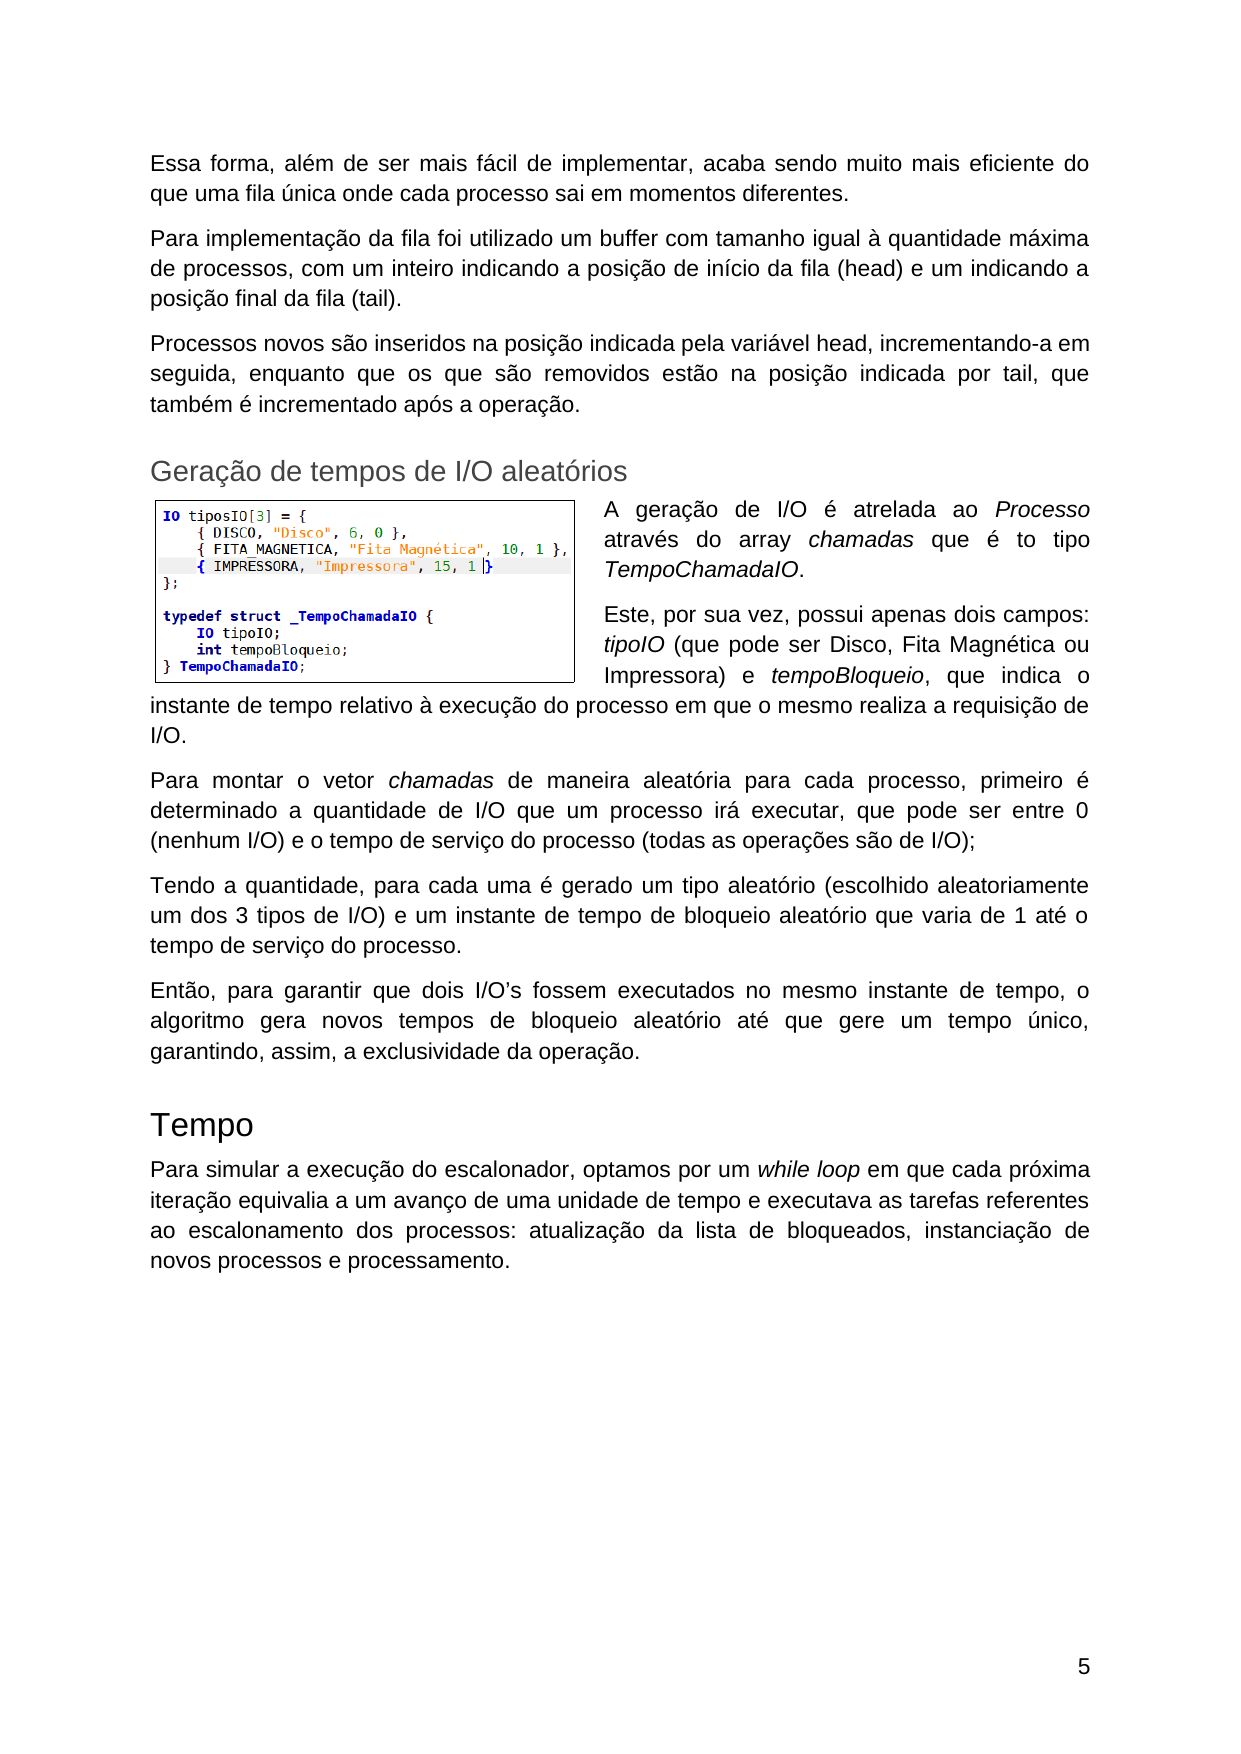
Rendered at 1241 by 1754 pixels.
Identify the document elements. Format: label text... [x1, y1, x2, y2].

subtitle Tempo [150, 1105, 1090, 1144]
text Essa forma, além de ser mais fácil de implementar, acaba sendo muito mais eficiente do que uma fila única onde cada processo sai em momentos diferentes. [150, 150, 1090, 207]
text Então, para garantir que dois I/O’s fossem executados no mesmo instante de tempo, o algoritmo gera novos tempos de bloqueio aleatório até que gere um tempo único, garantindo, assim, a exclusividade da operação. [150, 977, 1090, 1064]
text Este, por sua vez, possui apenas dois campos: tipoIO (que pode ser Disco, Fita Magnética ou Impressora) e tempoBloqueio, que indica o instante de tempo relativo à execução do processo em que o mesmo realiza a requisição de I/O. [150, 601, 1090, 748]
picture [158, 502, 571, 680]
text A geração de I/O é atrelada ao Processo através do array chamadas que é to tipo TempoChamadaIO. [150, 496, 1090, 583]
text Tendo a quantidade, para cada uma é gerado um tipo aleatório (escolhido aleatoriamente um dos 3 tipos de I/O) e um instante de tempo de bloqueio aleatório que varia de 1 até o tempo de serviço do processo. [150, 872, 1090, 959]
text Para simular a execução do escalonador, optamos por um while loop em que cada próxima iteração equivalia a um avanço de uma unidade de tempo e executava as tarefas referentes ao escalonamento dos processos: atualização da lista de bloqueados, instanciação de novos processos e processamento. [150, 1156, 1090, 1273]
text Para montar o vetor chamadas de maneira aleatória para cada processo, primeiro é determinado a quantidade de I/O que um processo irá executar, que pode ser entre 0 (nenhum I/O) e o tempo de serviço do processo (todas as operações são de I/O); [150, 767, 1090, 854]
text Processos novos são inseridos na posição indicada pela variável head, incrementando-a em seguida, enquanto que os que são removidos estão na posição indicada por tail, que também é incrementado após a operação. [150, 330, 1090, 417]
text [156, 501, 574, 682]
subtitle Geração de tempos de I/O aleatórios [150, 454, 1090, 488]
text Para implementação da fila foi utilizado um buffer com tamanho igual à quantidade máxima de processos, com um inteiro indicando a posição de início da fila (head) e um indicando a posição final da fila (tail). [150, 225, 1090, 312]
